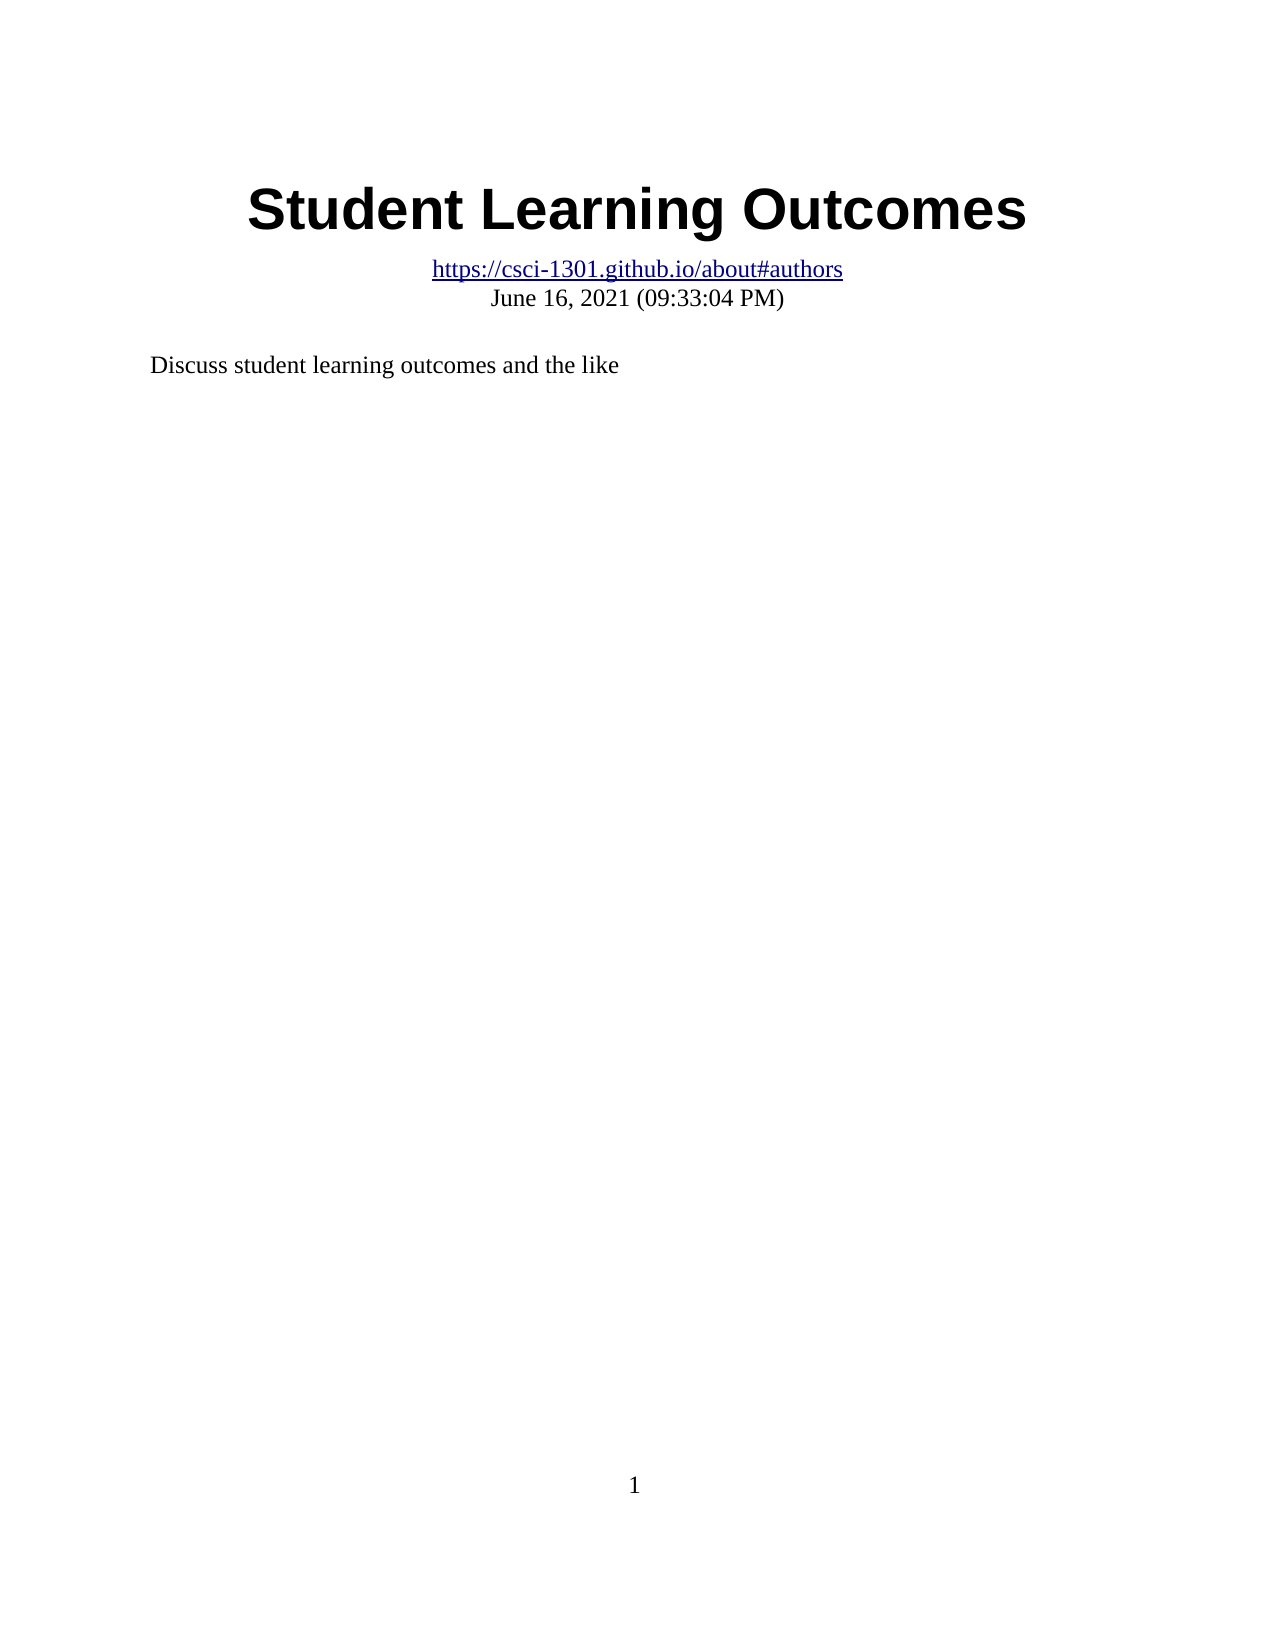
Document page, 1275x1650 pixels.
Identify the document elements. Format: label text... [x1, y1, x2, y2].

text Discuss student learning outcomes and the like [150, 350, 1125, 378]
title Student Learning Outcomes [150, 175, 1125, 242]
text June 16, 2021 (09:33:04 PM) [150, 283, 1125, 312]
text https://csci-1301.github.io/about#authors [150, 254, 1125, 283]
